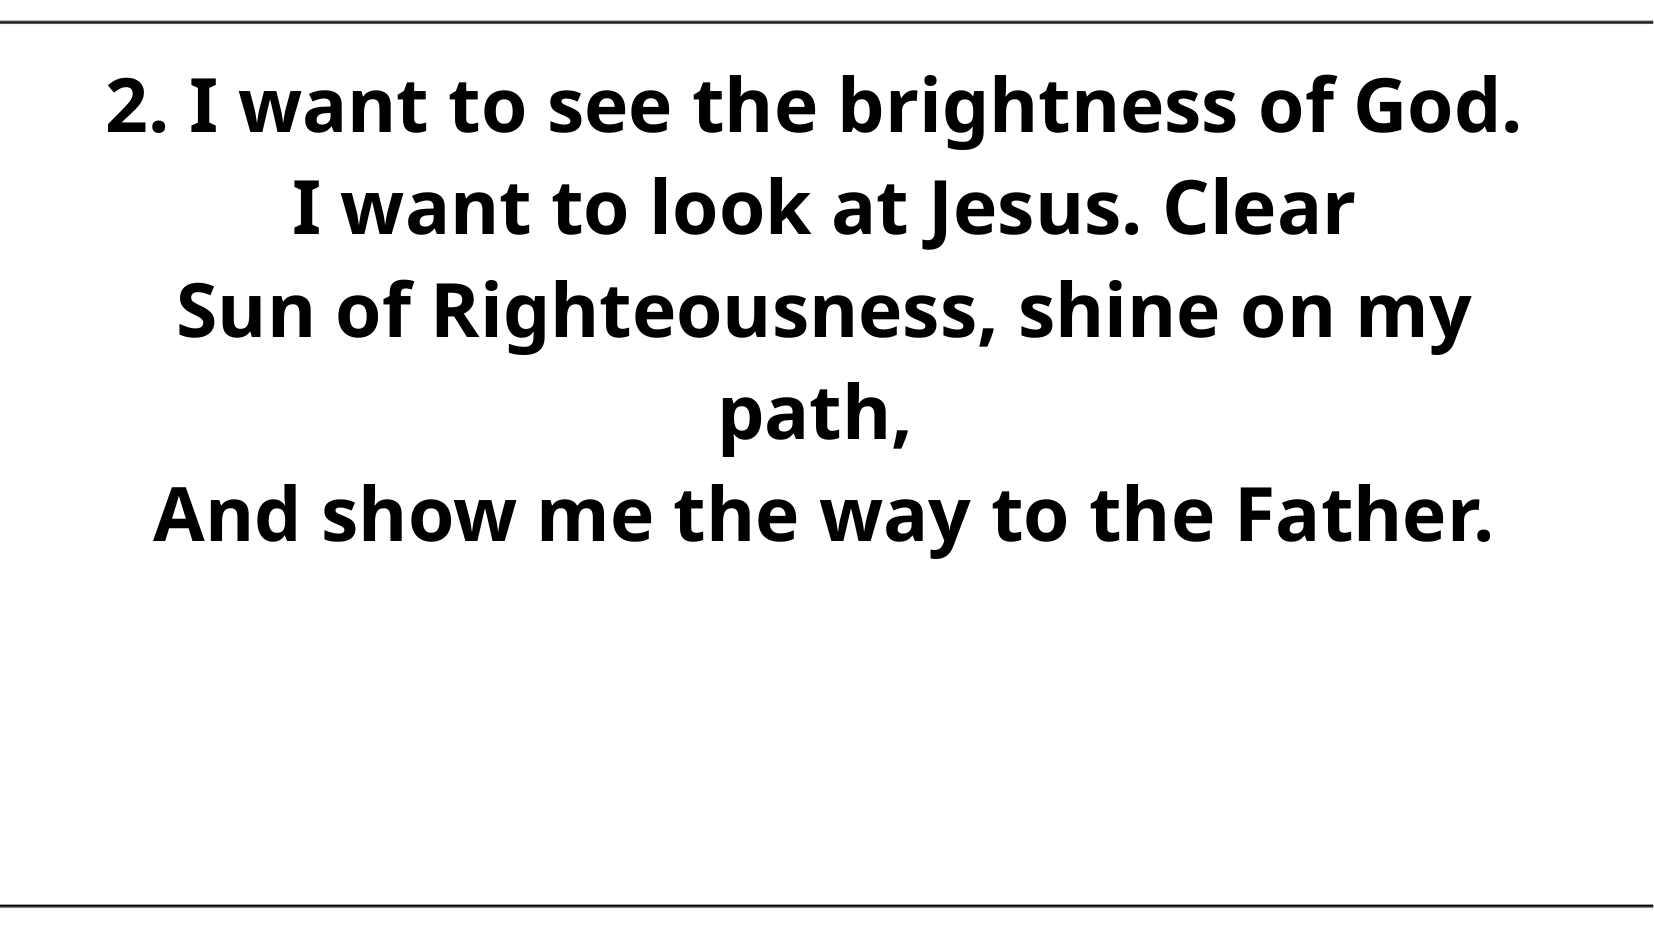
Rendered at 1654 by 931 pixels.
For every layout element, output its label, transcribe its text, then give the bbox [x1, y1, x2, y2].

text_box 2. I want to see the brightness of God. I want to look at Jesus. Clear Sun of Righteousness, shine on my path, And show me the way to the Father. [75, 45, 1576, 460]
picture [0, 0, 1654, 930]
